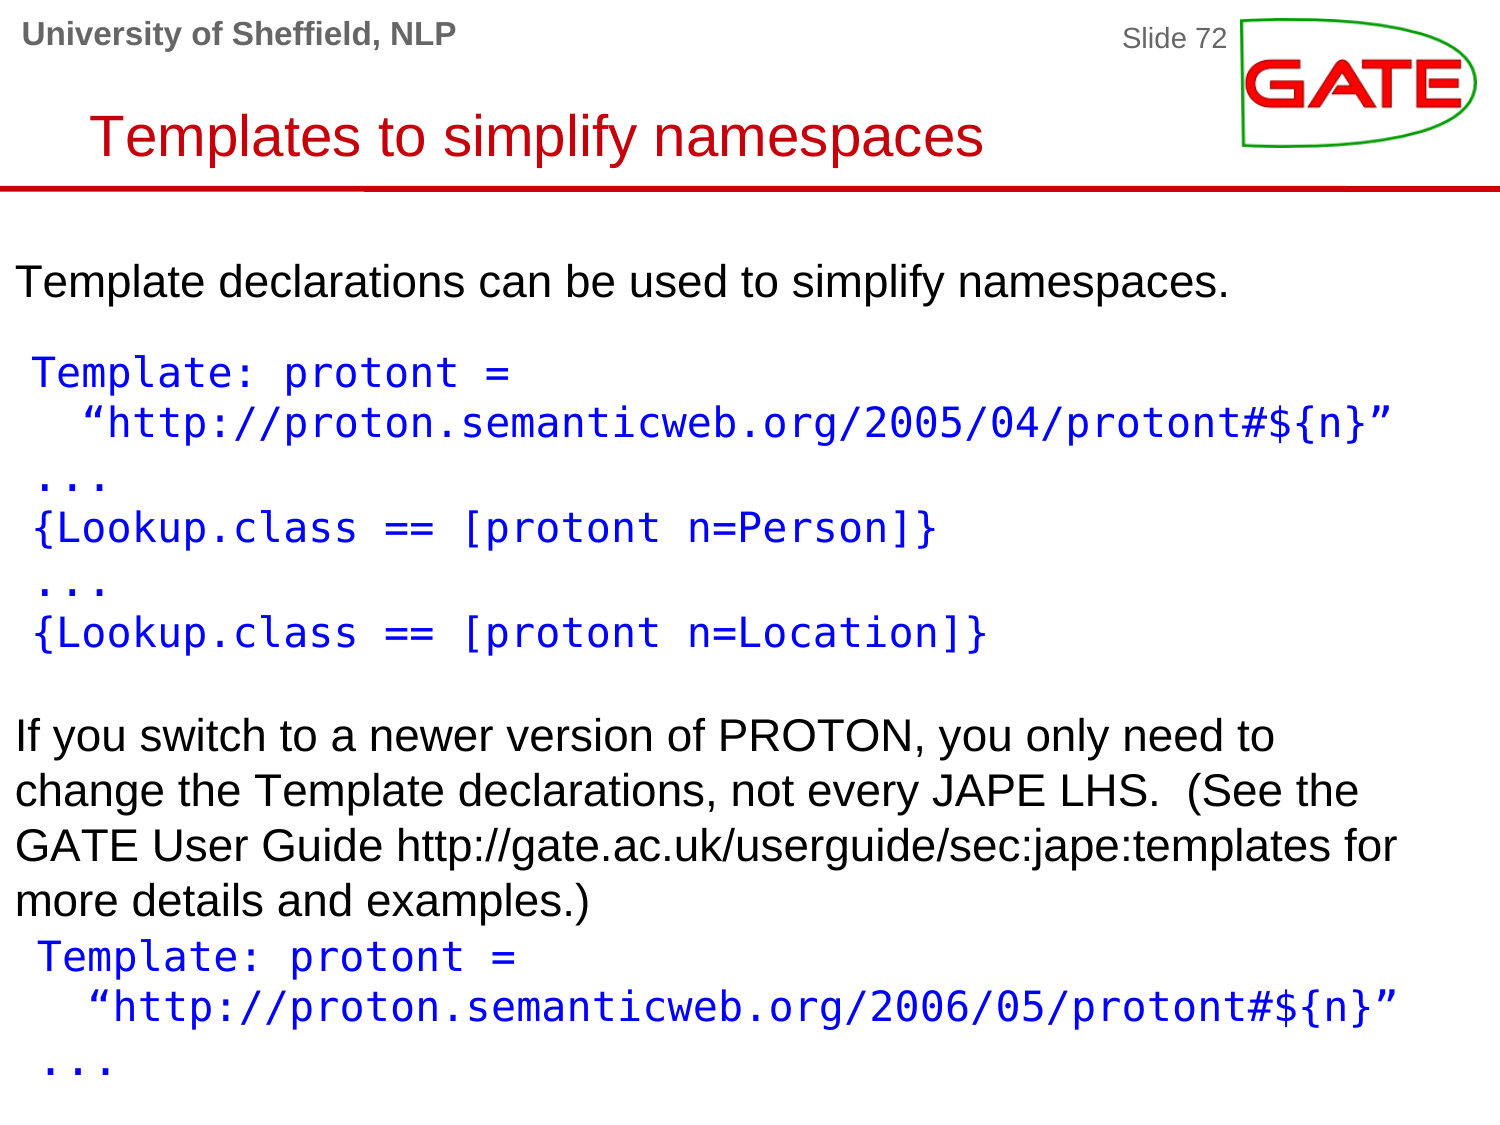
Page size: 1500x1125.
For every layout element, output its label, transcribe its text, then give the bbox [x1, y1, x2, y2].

text_box Template: protont = “http://proton.semanticweb.org/2006/05/protont#${n}” ... [22, 922, 1477, 1093]
text_box If you switch to a newer version of PROTON, you only need to change the Template declarations, not every JAPE LHS. (See the GATE User Guide http://gate.ac.uk/userguide/sec:jape:templates for more details and examples.) [0, 698, 1455, 934]
picture [1240, 18, 1477, 148]
title Templates to simplify namespaces [74, 44, 1425, 233]
text_box Template: protont = “http://proton.semanticweb.org/2005/04/protont#${n}” ... {Lookup.class == [protont n=Person]} ... {Lookup.class == [protont n=Location]} [16, 337, 1471, 680]
text_box Template declarations can be used to simplify namespaces. [0, 243, 1455, 325]
